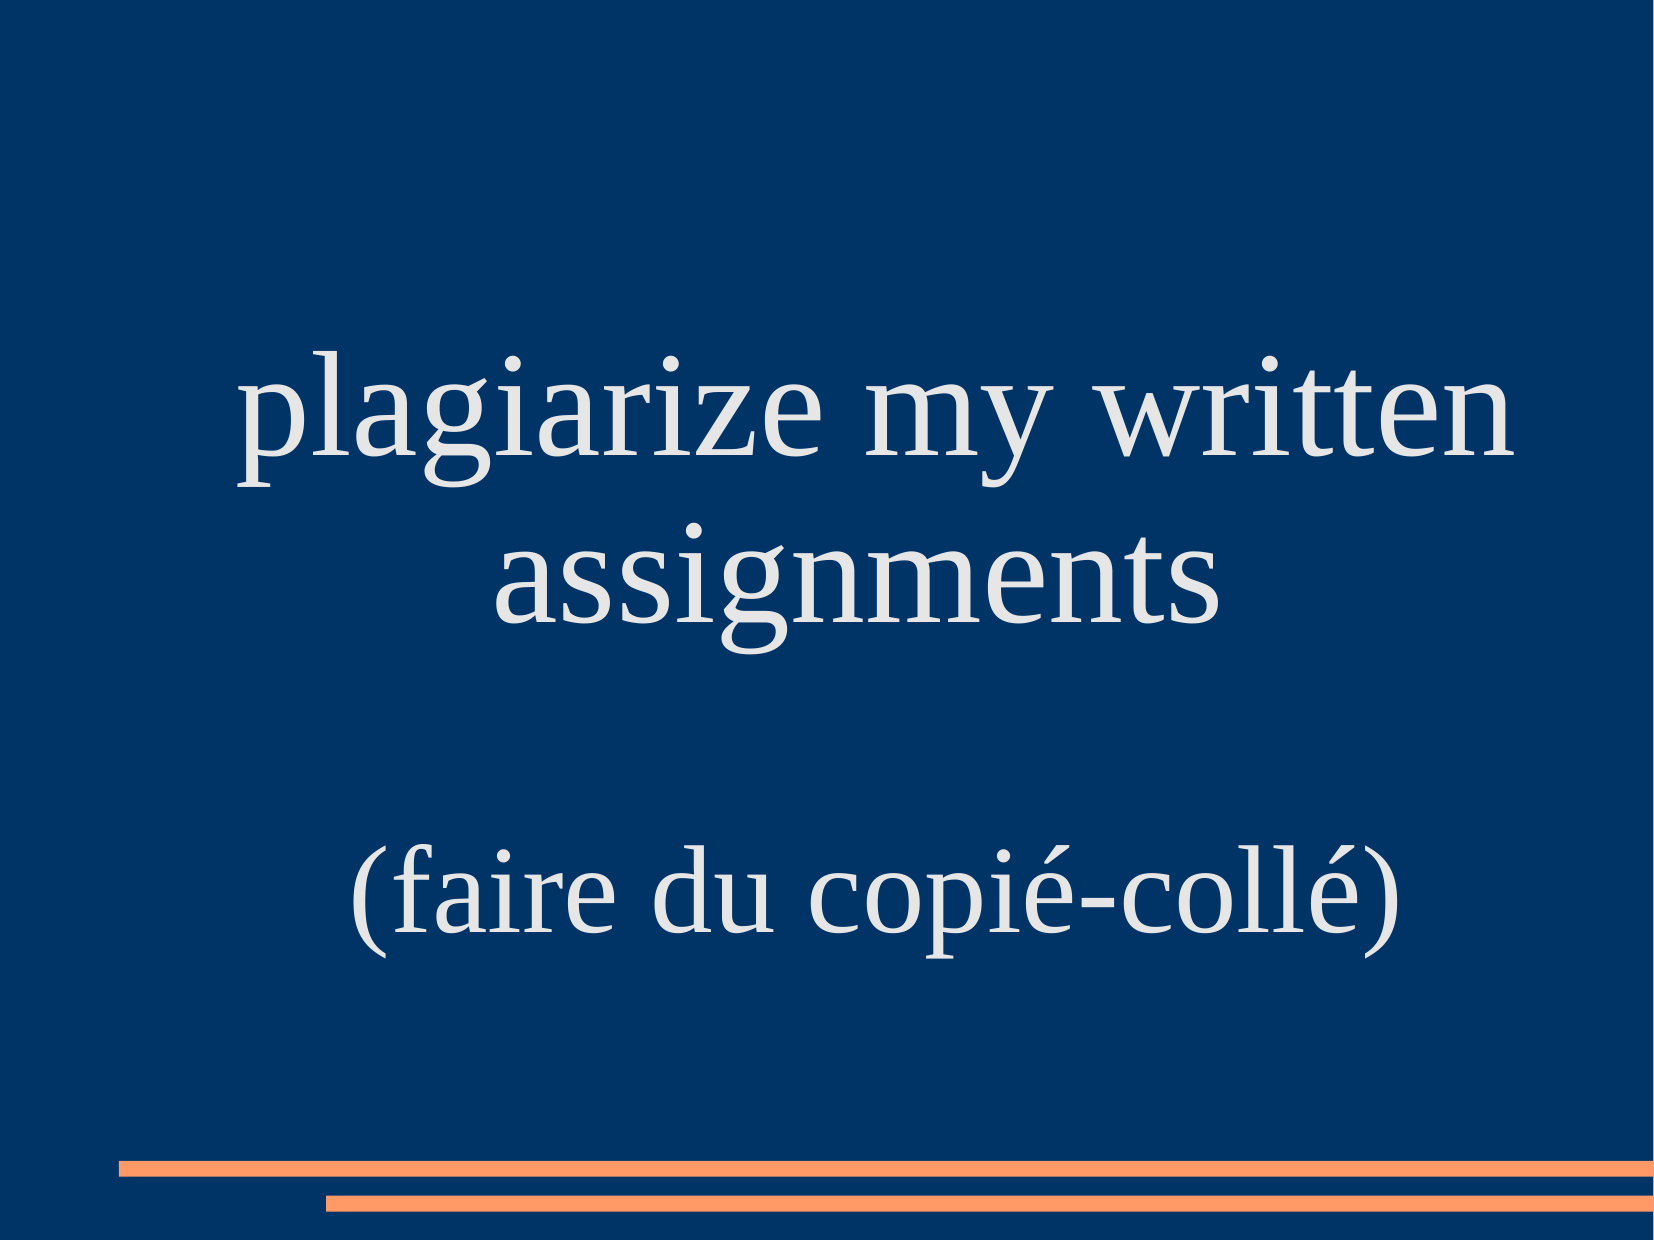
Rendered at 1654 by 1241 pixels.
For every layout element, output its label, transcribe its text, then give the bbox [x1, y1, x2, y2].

list plagiarize my written assignments (faire du copié-collé) [121, 322, 1561, 1132]
